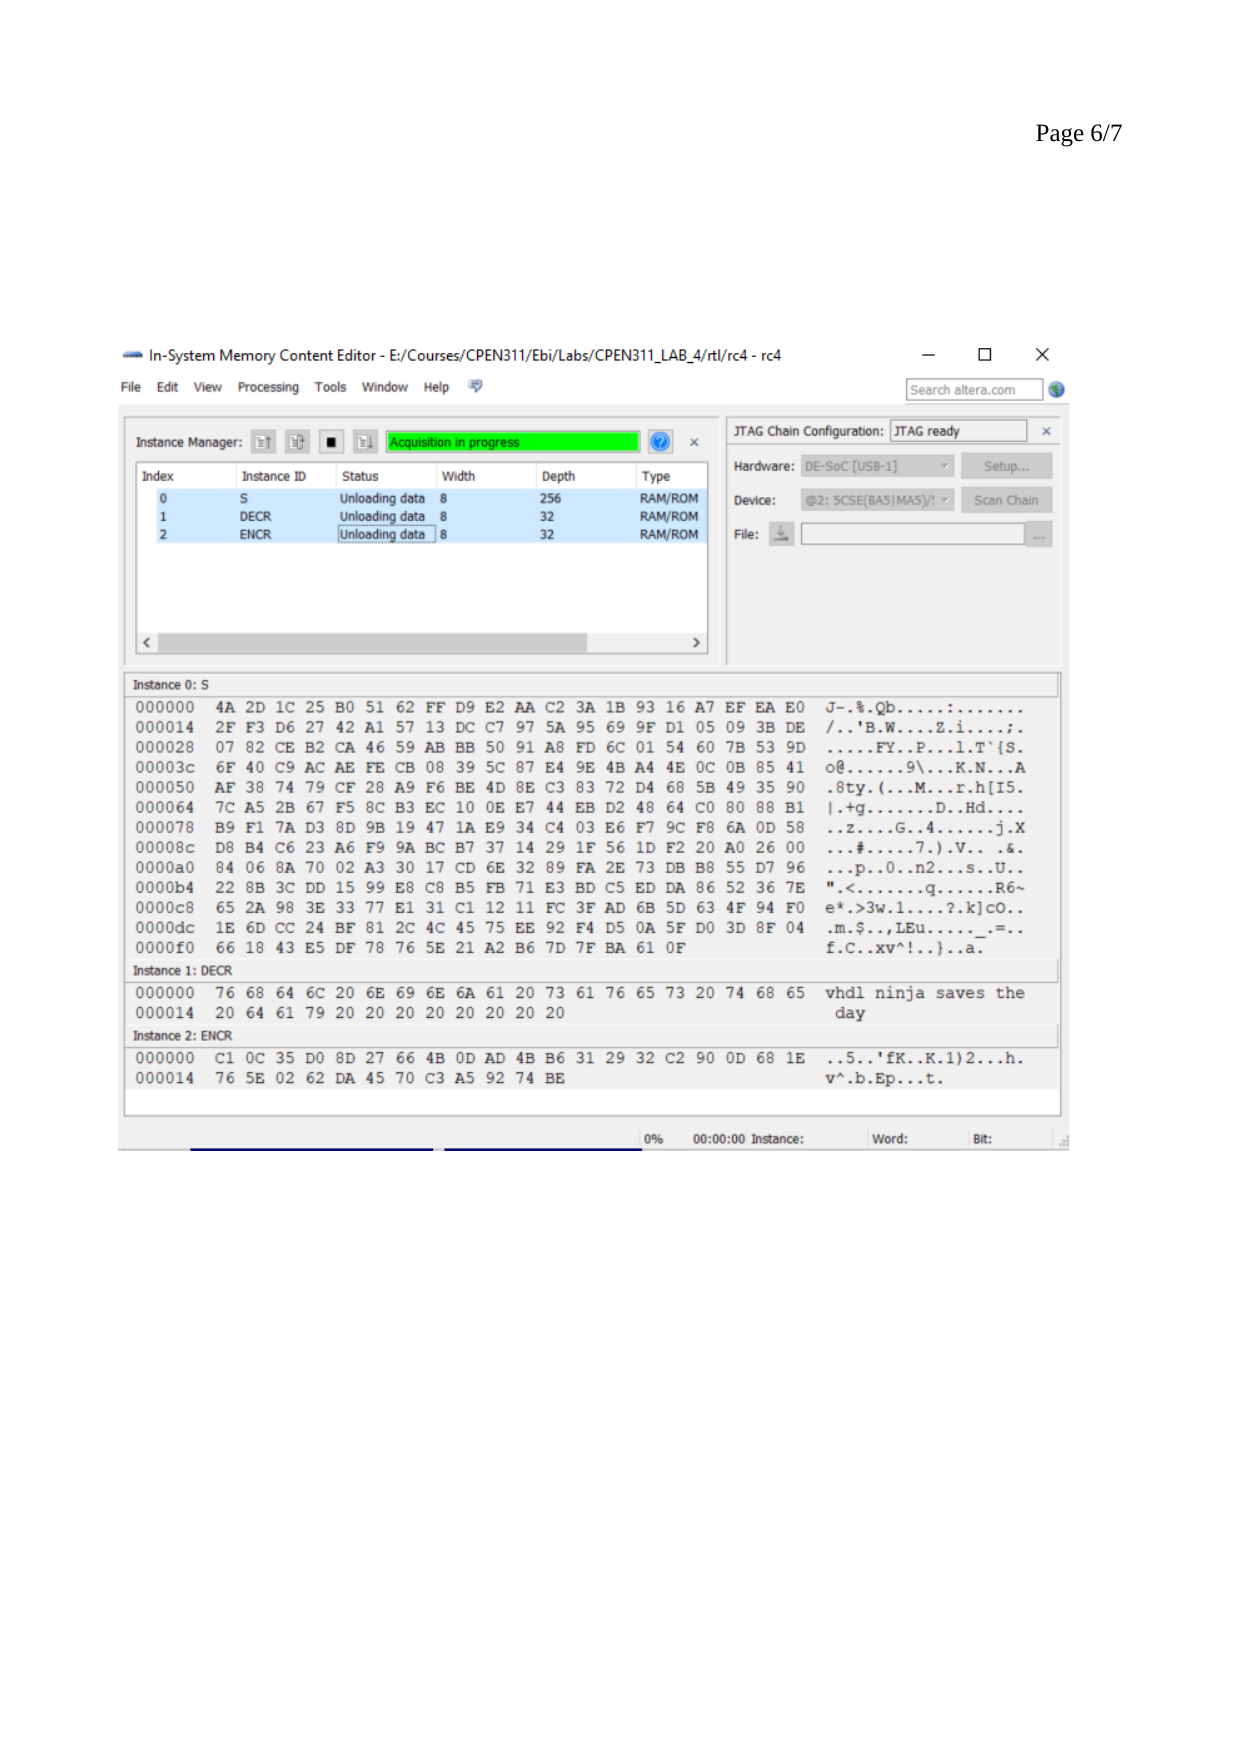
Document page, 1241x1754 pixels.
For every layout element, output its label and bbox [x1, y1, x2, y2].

picture [118, 342, 1070, 1151]
